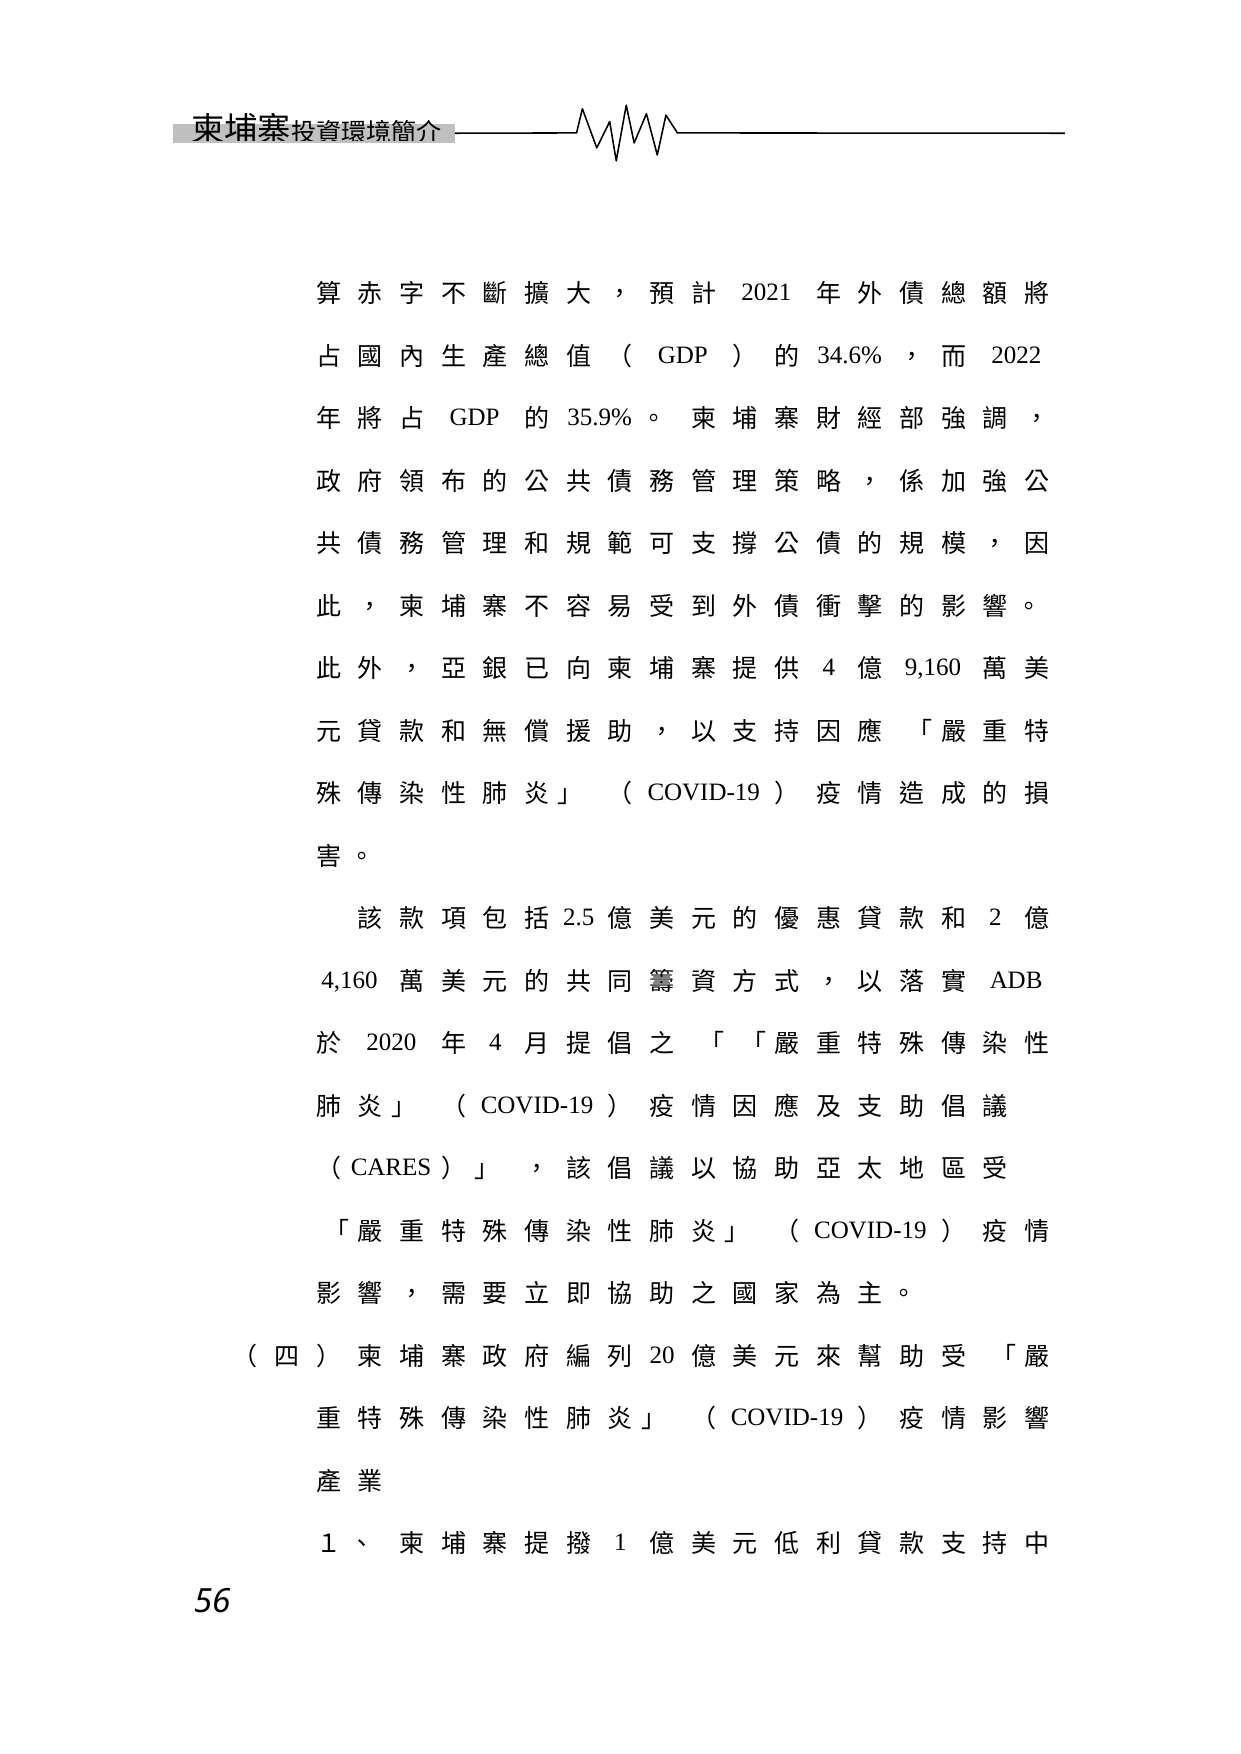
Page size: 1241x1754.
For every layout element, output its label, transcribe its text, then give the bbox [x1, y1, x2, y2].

text （四）柬埔寨政府編列20億美元來幫助受「嚴重特殊傳染性肺炎」（COVID-19）疫情影響產業 [207, 1313, 1058, 1500]
text 該款項包括2.5億美元的優惠貸款和2億4,160萬美元的共同籌資方式，以落實ADB於2020年4月提倡之「「嚴重特殊傳染性肺炎」（COVID-19）疫情因應及支助倡議（CARES）」，該倡議以協助亞太地區受「嚴重特殊傳染性肺炎」（COVID-19）疫情影響，需要立即協助之國家為主。 [281, 875, 1058, 1313]
text 算赤字不斷擴大，預計2021年外債總額將占國內生產總值（GDP）的34.6%，而2022年將占GDP的35.9%。柬埔寨財經部強調，政府領布的公共債務管理策略，係加強公共債務管理和規範可支撐公債的規模，因此，柬埔寨不容易受到外債衝擊的影響。此外，亞銀已向柬埔寨提供4億9,160萬美元貸款和無償援助，以支持因應「嚴重特殊傳染性肺炎」（COVID-19）疫情造成的損害。 [281, 250, 1058, 875]
text １、柬埔寨提撥1億美元低利貸款支持中 [281, 1500, 1058, 1563]
